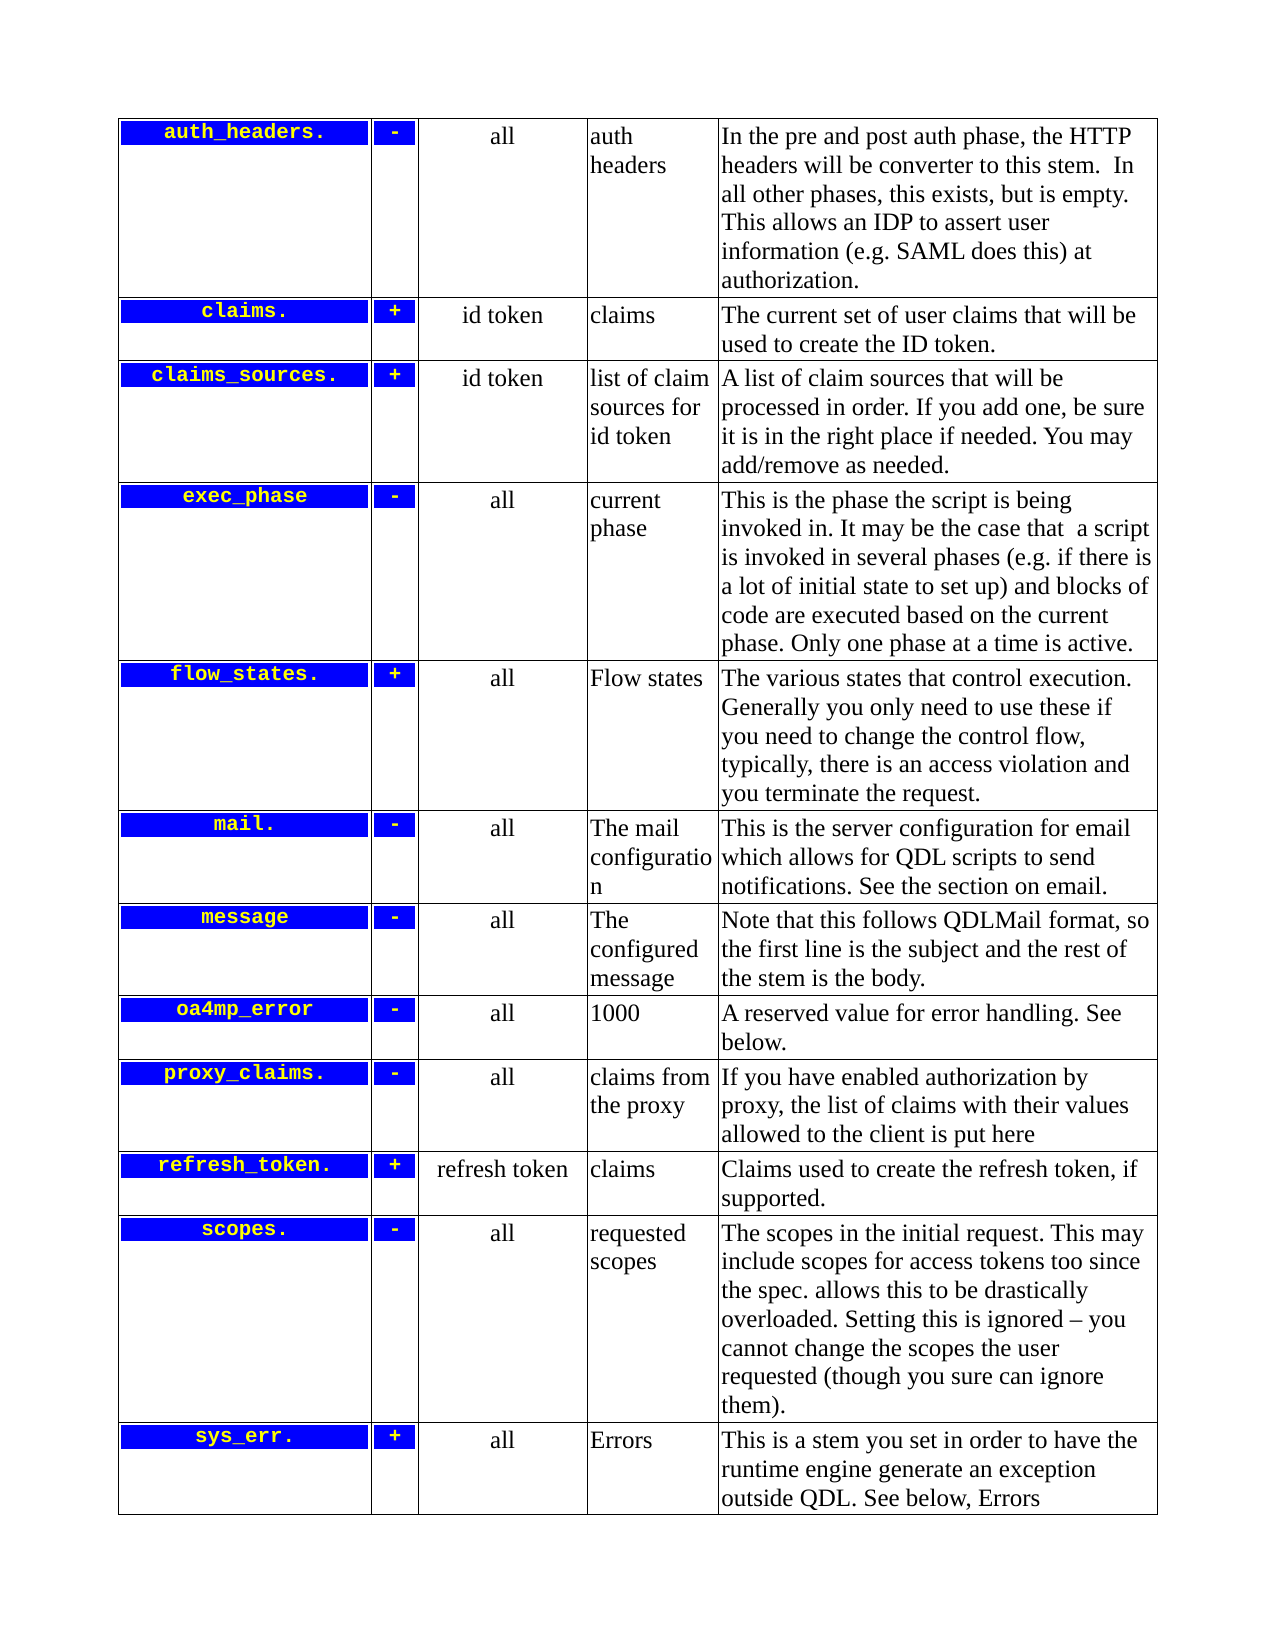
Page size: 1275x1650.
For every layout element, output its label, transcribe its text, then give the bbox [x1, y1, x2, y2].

table_cell claims [588, 298, 718, 360]
table_cell The scopes in the initial request. This may include scopes for access tokens too since the spec. allows this to be drastically overloaded. Setting this is ignored – you cannot change the scopes the user requested (though you sure can ignore them). [719, 1216, 1157, 1422]
table_cell This is the phase the script is being invoked in. It may be the case that a script is invoked in several phases (e.g. if there is a lot of initial state to set up) and blocks of code are executed based on the current phase. Only one phase at a time is active. [719, 483, 1157, 660]
table_cell all [419, 661, 587, 810]
table_cell Claims used to create the refresh token, if supported. [719, 1152, 1157, 1214]
table_cell This is a stem you set in order to have the runtime engine generate an exception outside QDL. See below, Errors [719, 1423, 1157, 1514]
table_cell flow_states. [119, 661, 371, 810]
table_cell auth headers [588, 119, 718, 297]
table_cell scopes. [119, 1216, 371, 1422]
table_cell all [419, 904, 587, 995]
table_cell + [372, 661, 418, 810]
table_cell all [419, 119, 587, 297]
table_cell mail. [119, 811, 371, 902]
table_cell A reserved value for error handling. See below. [719, 996, 1157, 1058]
table_cell all [419, 1060, 587, 1151]
table_cell Errors [588, 1423, 718, 1514]
table_cell A list of claim sources that will be processed in order. If you add one, be sure it is in the right place if needed. You may add/remove as needed. [719, 361, 1157, 482]
table_cell id token [419, 361, 587, 482]
table_cell Flow states [588, 661, 718, 810]
table_cell - [372, 119, 418, 297]
table_cell - [372, 811, 418, 902]
table_cell exec_phase [119, 483, 371, 660]
table_cell sys_err. [119, 1423, 371, 1514]
table_cell Note that this follows QDLMail format, so the first line is the subject and the rest of the stem is the body. [719, 904, 1157, 995]
table_cell id token [419, 298, 587, 360]
table_cell message [119, 904, 371, 995]
table_cell claims_sources. [119, 361, 371, 482]
table_cell - [372, 1216, 418, 1422]
table_cell The current set of user claims that will be used to create the ID token. [719, 298, 1157, 360]
table_cell claims. [119, 298, 371, 360]
table_cell refresh token [419, 1152, 587, 1214]
table_cell claims from the proxy [588, 1060, 718, 1151]
table_cell proxy_claims. [119, 1060, 371, 1151]
table_cell requested scopes [588, 1216, 718, 1422]
table_cell list of claim sources for id token [588, 361, 718, 482]
table_cell 1000 [588, 996, 718, 1058]
table_cell The mail configuration [588, 811, 718, 902]
table_cell - [372, 996, 418, 1058]
table_cell claims [588, 1152, 718, 1214]
table_cell all [419, 1423, 587, 1514]
table_cell - [372, 483, 418, 660]
table_cell all [419, 811, 587, 902]
table_cell The configured message [588, 904, 718, 995]
table_cell If you have enabled authorization by proxy, the list of claims with their values allowed to the client is put here [719, 1060, 1157, 1151]
table_cell current phase [588, 483, 718, 660]
table_cell The various states that control execution. Generally you only need to use these if you need to change the control flow, typically, there is an access violation and you terminate the request. [719, 661, 1157, 810]
table_cell refresh_token. [119, 1152, 371, 1214]
table_cell This is the server configuration for email which allows for QDL scripts to send notifications. See the section on email. [719, 811, 1157, 902]
table_cell all [419, 483, 587, 660]
table_cell oa4mp_error [119, 996, 371, 1058]
table_cell + [372, 361, 418, 482]
table_cell all [419, 1216, 587, 1422]
table_cell + [372, 1152, 418, 1214]
table_cell all [419, 996, 587, 1058]
table_cell + [372, 1423, 418, 1514]
table_cell + [372, 298, 418, 360]
table_cell - [372, 1060, 418, 1151]
table_cell auth_headers. [119, 119, 371, 297]
table_cell - [372, 904, 418, 995]
table_cell In the pre and post auth phase, the HTTP headers will be converter to this stem. In all other phases, this exists, but is empty. This allows an IDP to assert user information (e.g. SAML does this) at authorization. [719, 119, 1157, 297]
